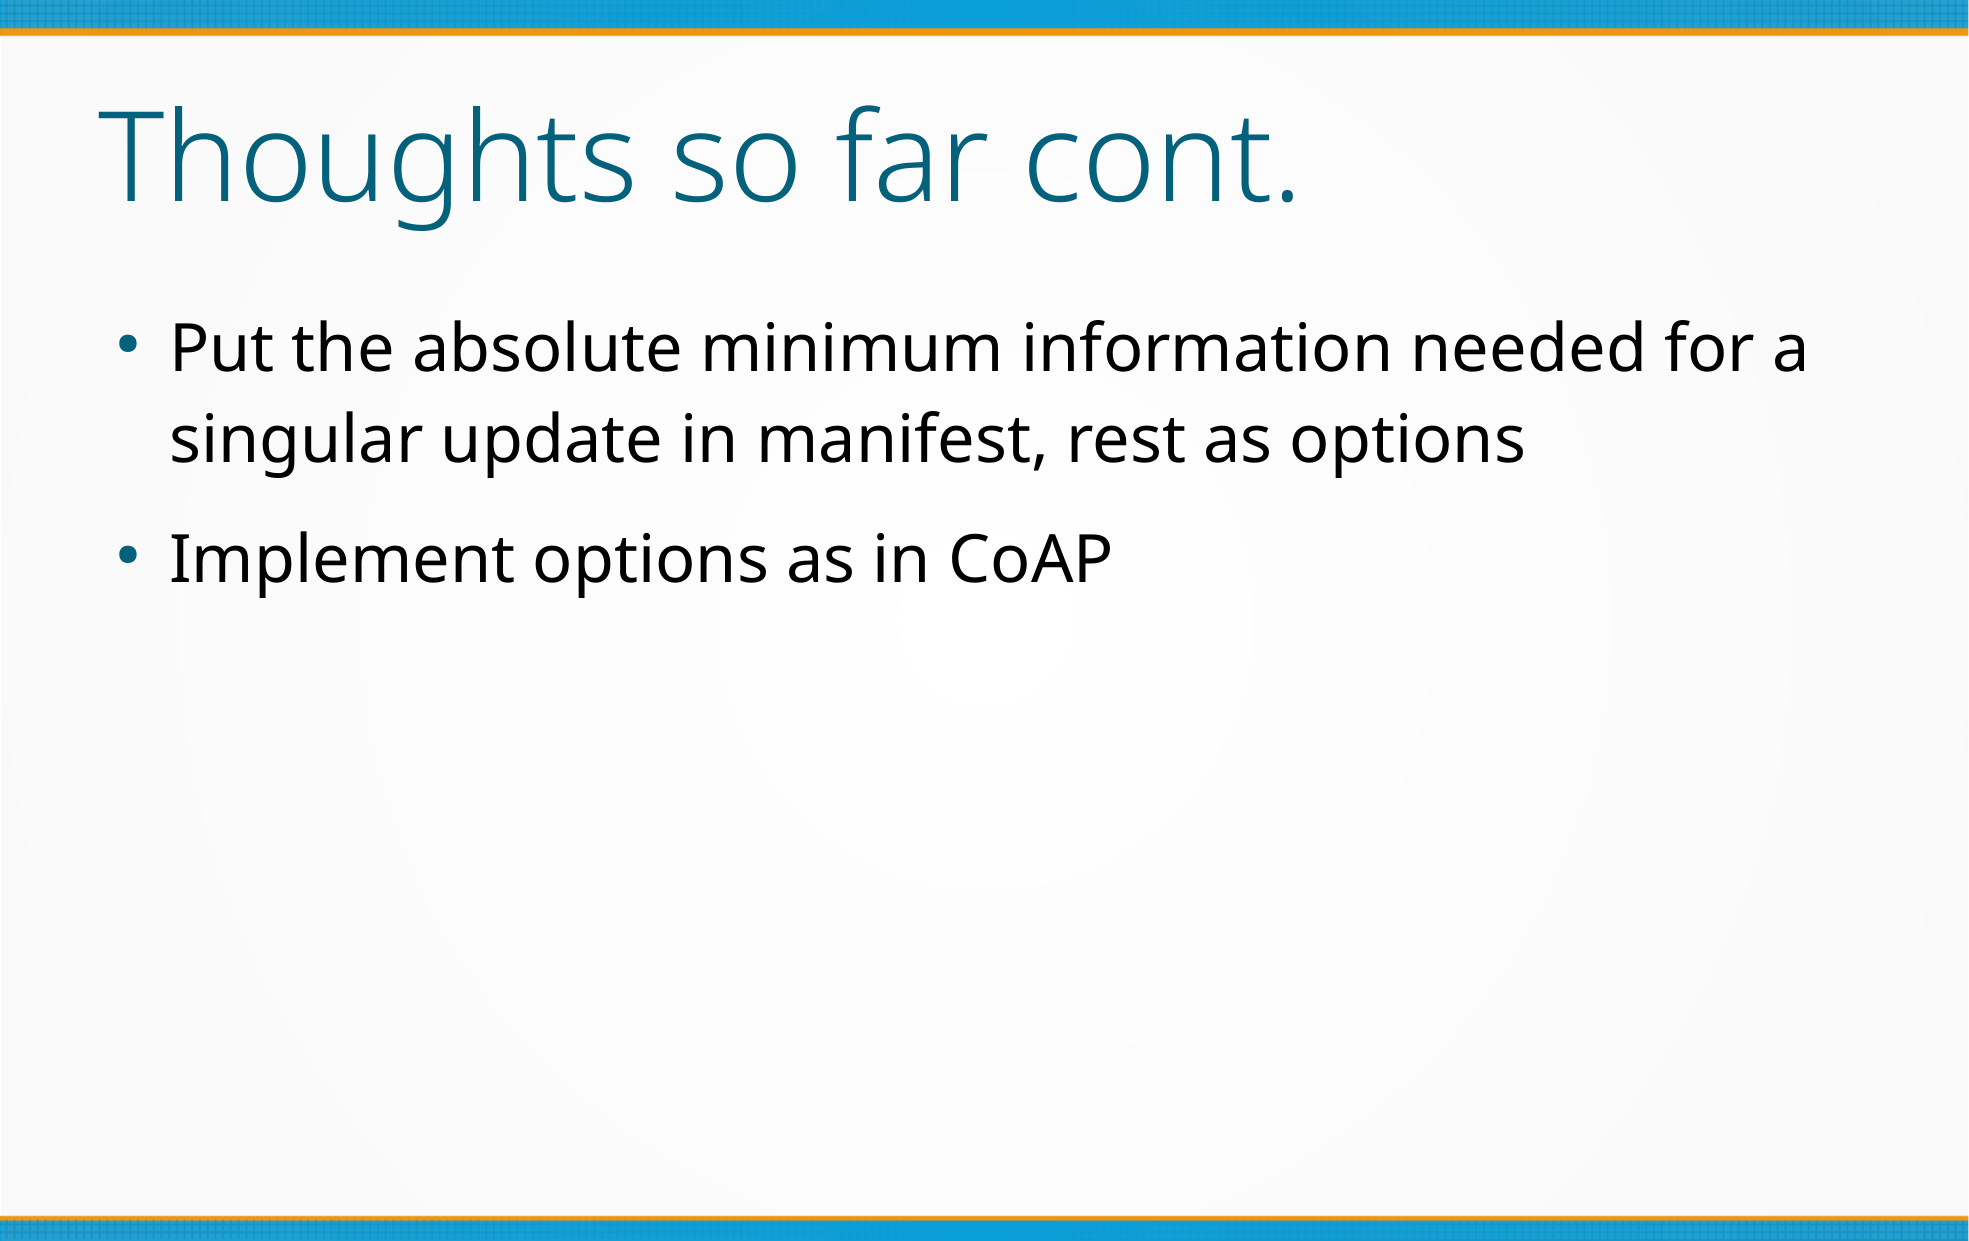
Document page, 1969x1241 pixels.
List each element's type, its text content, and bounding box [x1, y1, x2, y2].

title Thoughts so far cont. [98, 49, 1870, 257]
picture [0, 0, 1969, 1241]
list Put the absolute minimum information needed for a singular update in manifest, rest as options Implement options as in CoAP [98, 300, 1876, 1186]
